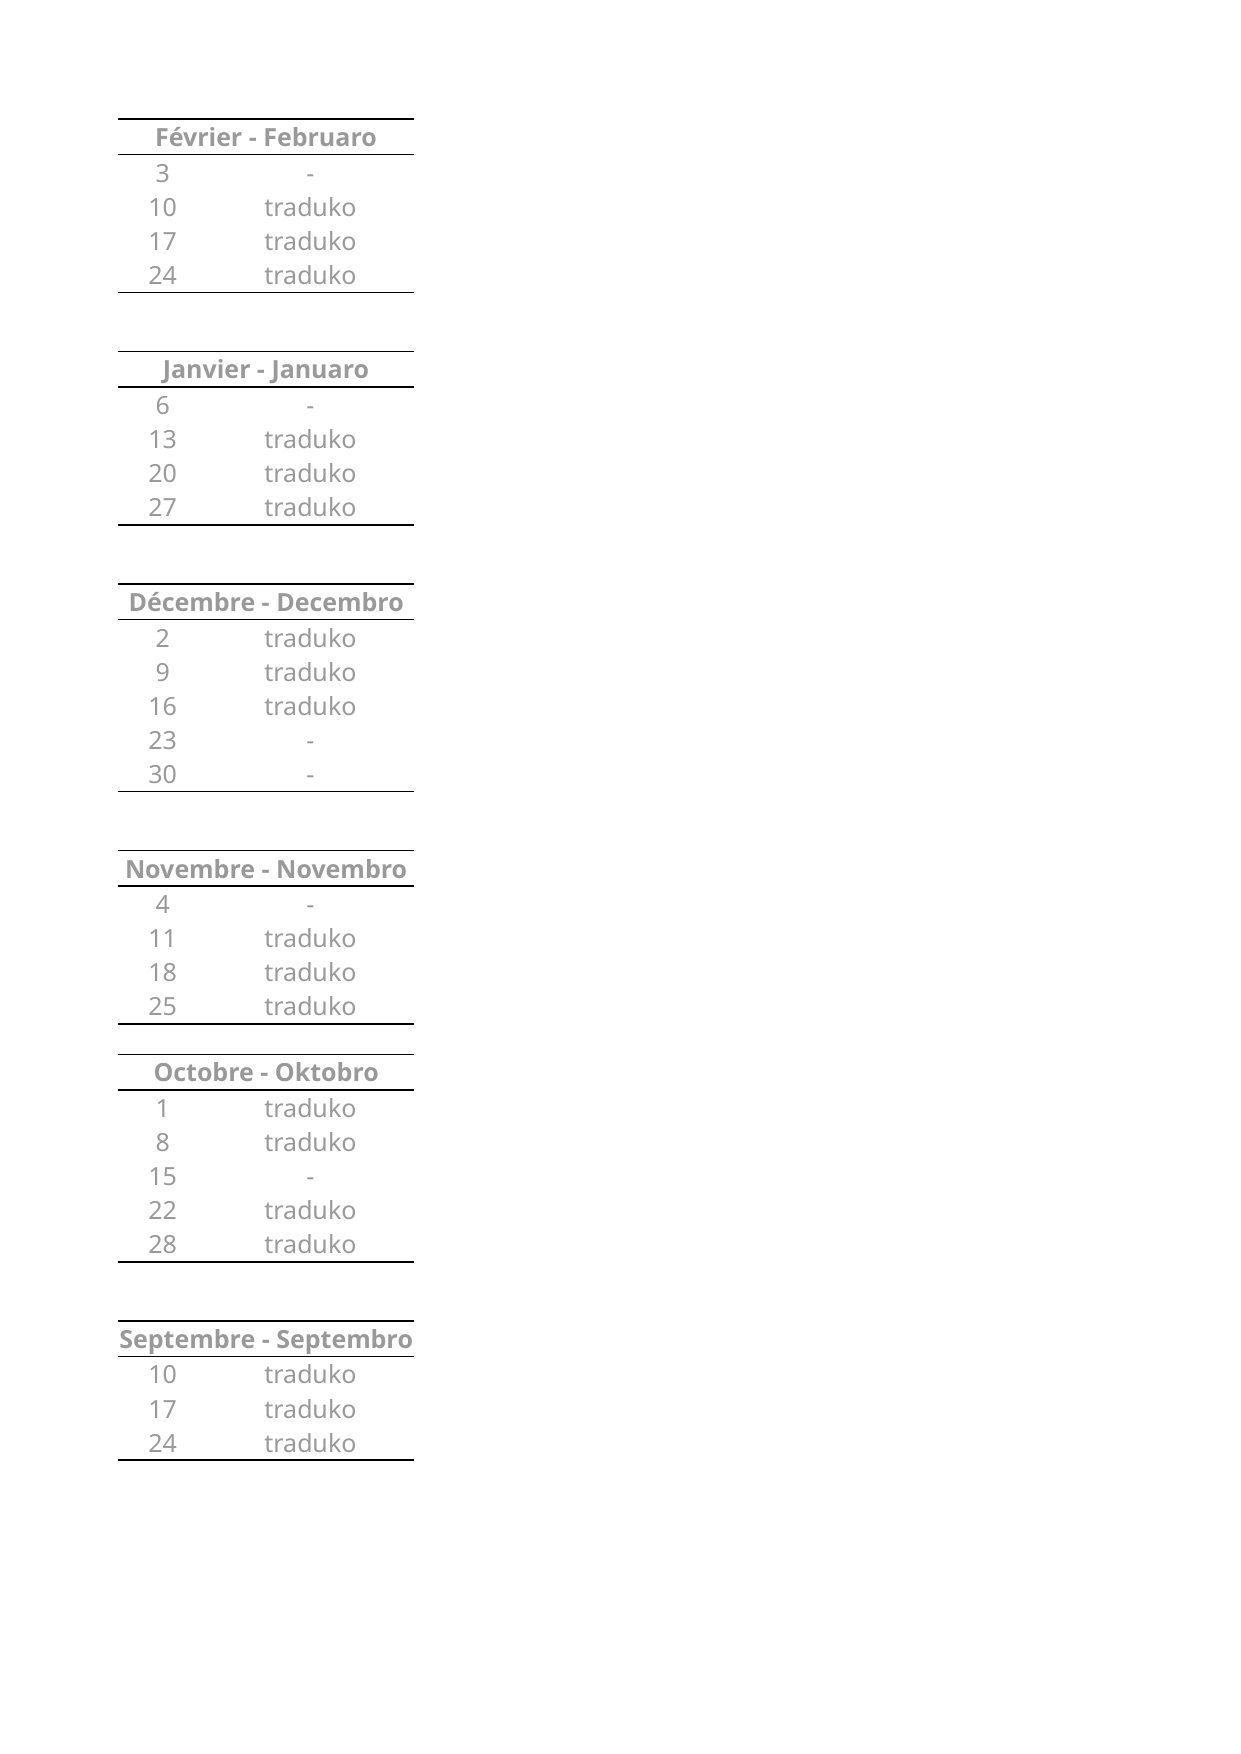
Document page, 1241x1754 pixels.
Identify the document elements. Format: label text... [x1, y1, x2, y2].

table_cell traduko [207, 921, 414, 955]
table_cell - [207, 1159, 414, 1193]
table_header Novembre - Novembro [118, 851, 414, 885]
table_cell traduko [207, 1091, 414, 1125]
table_cell - [207, 723, 414, 757]
table_cell traduko [207, 654, 414, 688]
table_cell - [207, 388, 414, 422]
table_cell - [207, 155, 414, 189]
table_cell 17 [118, 1391, 207, 1425]
table_cell traduko [207, 224, 414, 257]
table_cell traduko [207, 1227, 414, 1261]
table_cell traduko [207, 189, 414, 223]
table_cell traduko [207, 689, 414, 722]
table_cell traduko [207, 1357, 414, 1391]
table_cell traduko [207, 620, 414, 654]
table_header Décembre - Decembro [118, 585, 414, 619]
table_cell 18 [118, 955, 207, 989]
table_cell 15 [118, 1159, 207, 1193]
table_cell traduko [207, 490, 414, 524]
table_cell traduko [207, 1391, 414, 1425]
table_cell traduko [207, 955, 414, 989]
table_cell 20 [118, 456, 207, 490]
table_cell traduko [207, 258, 414, 292]
table_cell 1 [118, 1091, 207, 1125]
table_cell 24 [118, 258, 207, 292]
table_cell 25 [118, 989, 207, 1023]
table_cell traduko [207, 456, 414, 490]
table_header Janvier - Januaro [118, 352, 414, 386]
table_cell 2 [118, 620, 207, 654]
table_cell - [207, 887, 414, 921]
table_cell 27 [118, 490, 207, 524]
table_header Septembre - Septembro [118, 1322, 414, 1356]
table_header Octobre - Oktobro [118, 1055, 414, 1089]
table_cell 10 [118, 1357, 207, 1391]
table_header Février - Februaro [118, 120, 414, 154]
table_cell 22 [118, 1193, 207, 1227]
table_cell 6 [118, 388, 207, 422]
table_cell traduko [207, 1193, 414, 1227]
table_cell 3 [118, 155, 207, 189]
table_cell traduko [207, 1425, 414, 1459]
table_cell 17 [118, 224, 207, 257]
table_cell 11 [118, 921, 207, 955]
table_cell 23 [118, 723, 207, 757]
table_cell 28 [118, 1227, 207, 1261]
table_cell 13 [118, 422, 207, 456]
table_cell traduko [207, 422, 414, 456]
table_cell 16 [118, 689, 207, 722]
table_cell 30 [118, 757, 207, 791]
table_cell 4 [118, 887, 207, 921]
table_cell - [207, 757, 414, 791]
table_cell 9 [118, 654, 207, 688]
table_cell traduko [207, 989, 414, 1023]
table_cell traduko [207, 1125, 414, 1159]
table_cell 24 [118, 1425, 207, 1459]
table_cell 10 [118, 189, 207, 223]
table_cell 8 [118, 1125, 207, 1159]
